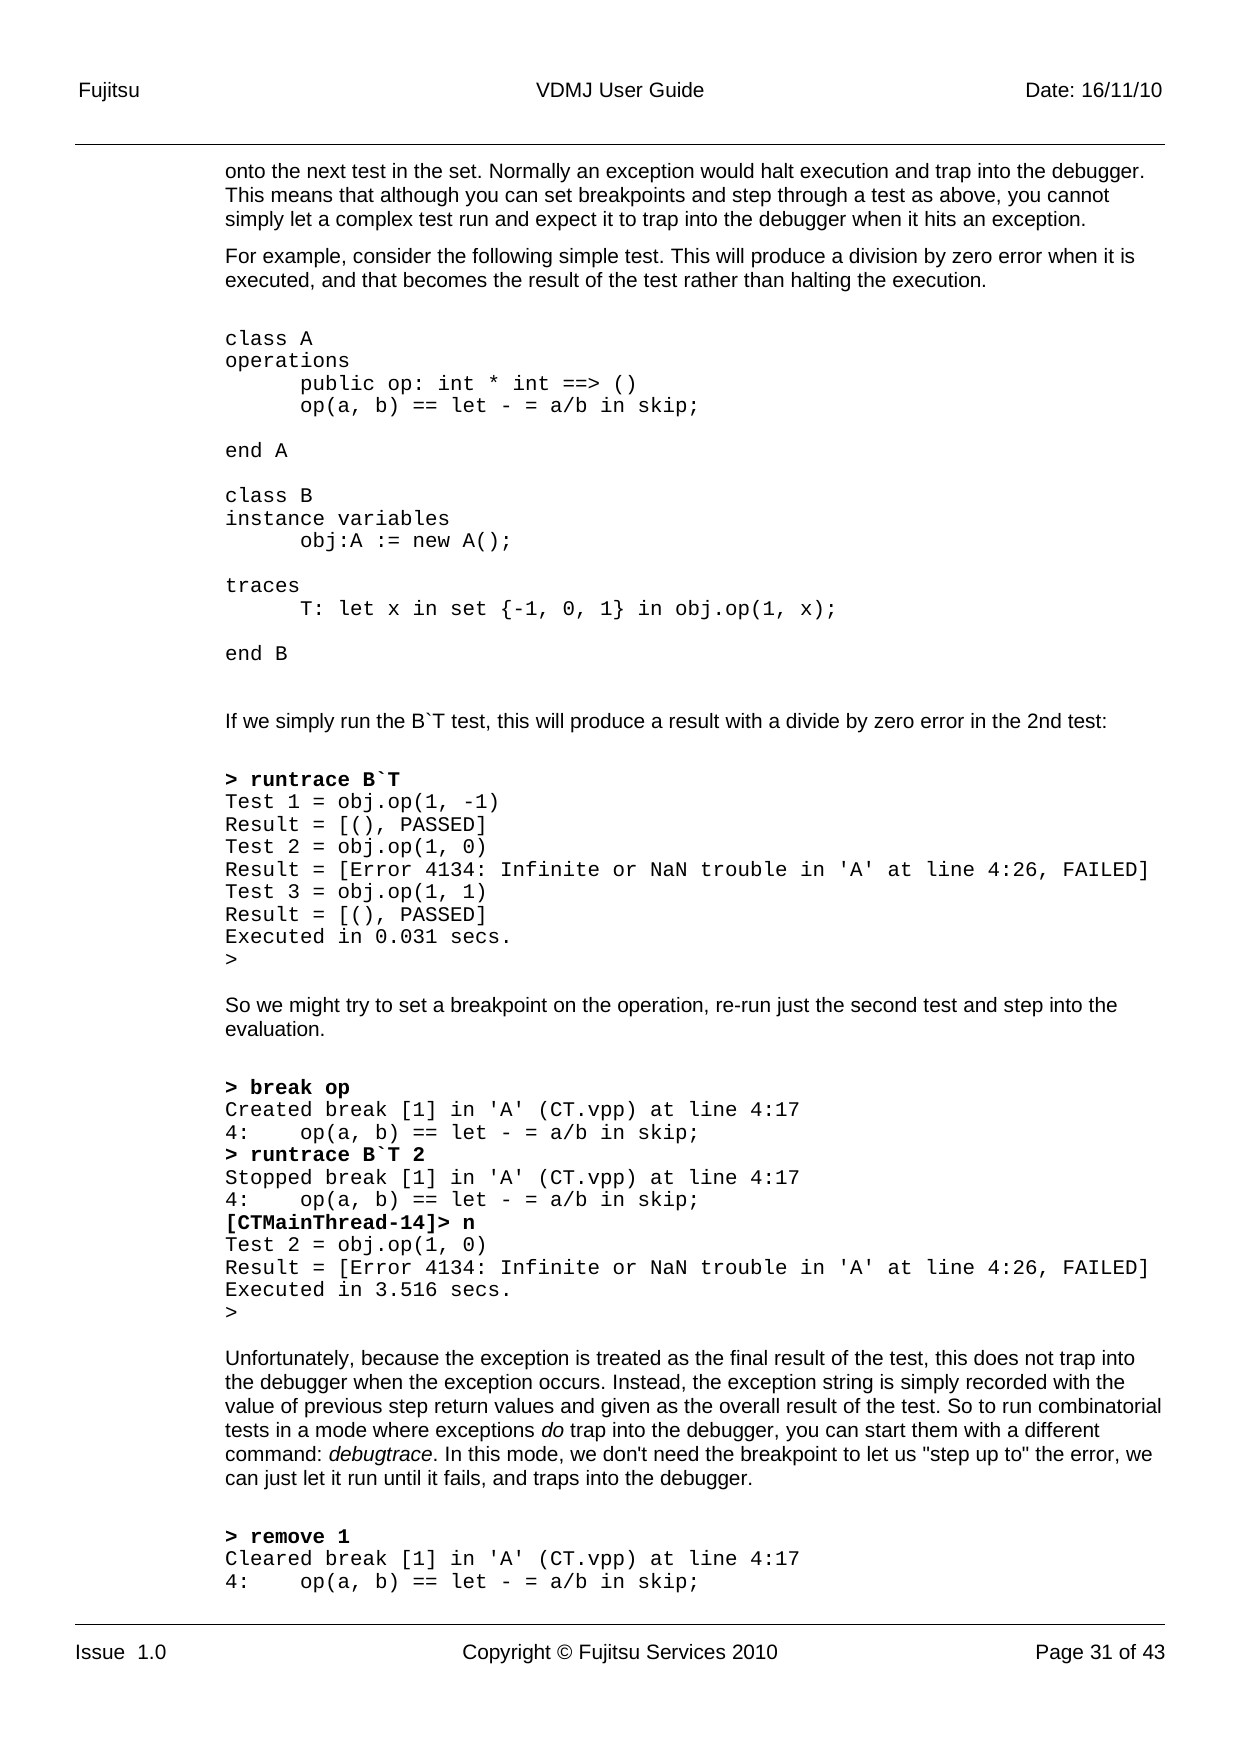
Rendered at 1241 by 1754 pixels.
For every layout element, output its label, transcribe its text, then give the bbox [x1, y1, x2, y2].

text > runtrace B`T 2 [225, 1144, 1165, 1166]
text > runtrace B`T [225, 768, 1165, 791]
text Executed in 0.031 secs. [225, 926, 1165, 948]
text onto the next test in the set. Normally an exception would halt execution and trap into the debugger. This means that although you can set breakpoints and step through a test as above, you cannot simply let a complex test run and expect it to trap into the debugger when it hits an exception. [225, 160, 1165, 232]
text Test 1 = obj.op(1, -1) [225, 791, 1165, 813]
text public op: int * int ==> () [225, 372, 1165, 394]
text Result = [(), PASSED] [225, 903, 1165, 926]
text end B [225, 642, 1165, 664]
text class B [225, 484, 1165, 507]
text Created break [1] in 'A' (CT.vpp) at line 4:17 [225, 1099, 1165, 1121]
text op(a, b) == let - = a/b in skip; [225, 394, 1165, 417]
text If we simply run the B`T test, this will produce a result with a divide by zero error in the 2nd test: [225, 709, 1165, 733]
text Executed in 3.516 secs. [225, 1279, 1165, 1301]
text For example, consider the following simple test. This will produce a division by zero error when it is executed, and that becomes the result of the test rather than halting the execution. [225, 244, 1165, 292]
text 4: op(a, b) == let - = a/b in skip; [225, 1570, 1165, 1593]
text > [225, 1301, 1165, 1324]
text Result = [(), PASSED] [225, 813, 1165, 836]
text Test 2 = obj.op(1, 0) [225, 836, 1165, 858]
text Cleared break [1] in 'A' (CT.vpp) at line 4:17 [225, 1548, 1165, 1570]
text end A [225, 439, 1165, 462]
text T: let x in set {-1, 0, 1} in obj.op(1, x); [225, 597, 1165, 619]
text 4: op(a, b) == let - = a/b in skip; [225, 1189, 1165, 1211]
text class A [225, 327, 1165, 349]
text Stopped break [1] in 'A' (CT.vpp) at line 4:17 [225, 1166, 1165, 1189]
text Result = [Error 4134: Infinite or NaN trouble in 'A' at line 4:26, FAILED] [225, 1256, 1165, 1279]
text 4: op(a, b) == let - = a/b in skip; [225, 1121, 1165, 1144]
text > remove 1 [225, 1525, 1165, 1548]
text [CTMainThread-14]> n [225, 1211, 1165, 1234]
text > break op [225, 1076, 1165, 1099]
text Test 2 = obj.op(1, 0) [225, 1234, 1165, 1256]
text traces [225, 574, 1165, 597]
text instance variables [225, 507, 1165, 529]
text So we might try to set a breakpoint on the operation, re-run just the second test and step into the evaluation. [225, 993, 1165, 1041]
text operations [225, 349, 1165, 372]
text > [225, 948, 1165, 971]
text Result = [Error 4134: Infinite or NaN trouble in 'A' at line 4:26, FAILED] [225, 858, 1165, 881]
text Unfortunately, because the exception is treated as the final result of the test, this does not trap into the debugger when the exception occurs. Instead, the exception string is simply recorded with the value of previous step return values and given as the overall result of the test. So to run combinatorial tests in a mode where exceptions do trap into the debugger, you can start them with a different command: debugtrace. In this mode, we don't need the breakpoint to let us "step up to" the error, we can just let it run until it fails, and traps into the debugger. [225, 1346, 1165, 1490]
text obj:A := new A(); [225, 529, 1165, 552]
text Test 3 = obj.op(1, 1) [225, 881, 1165, 903]
